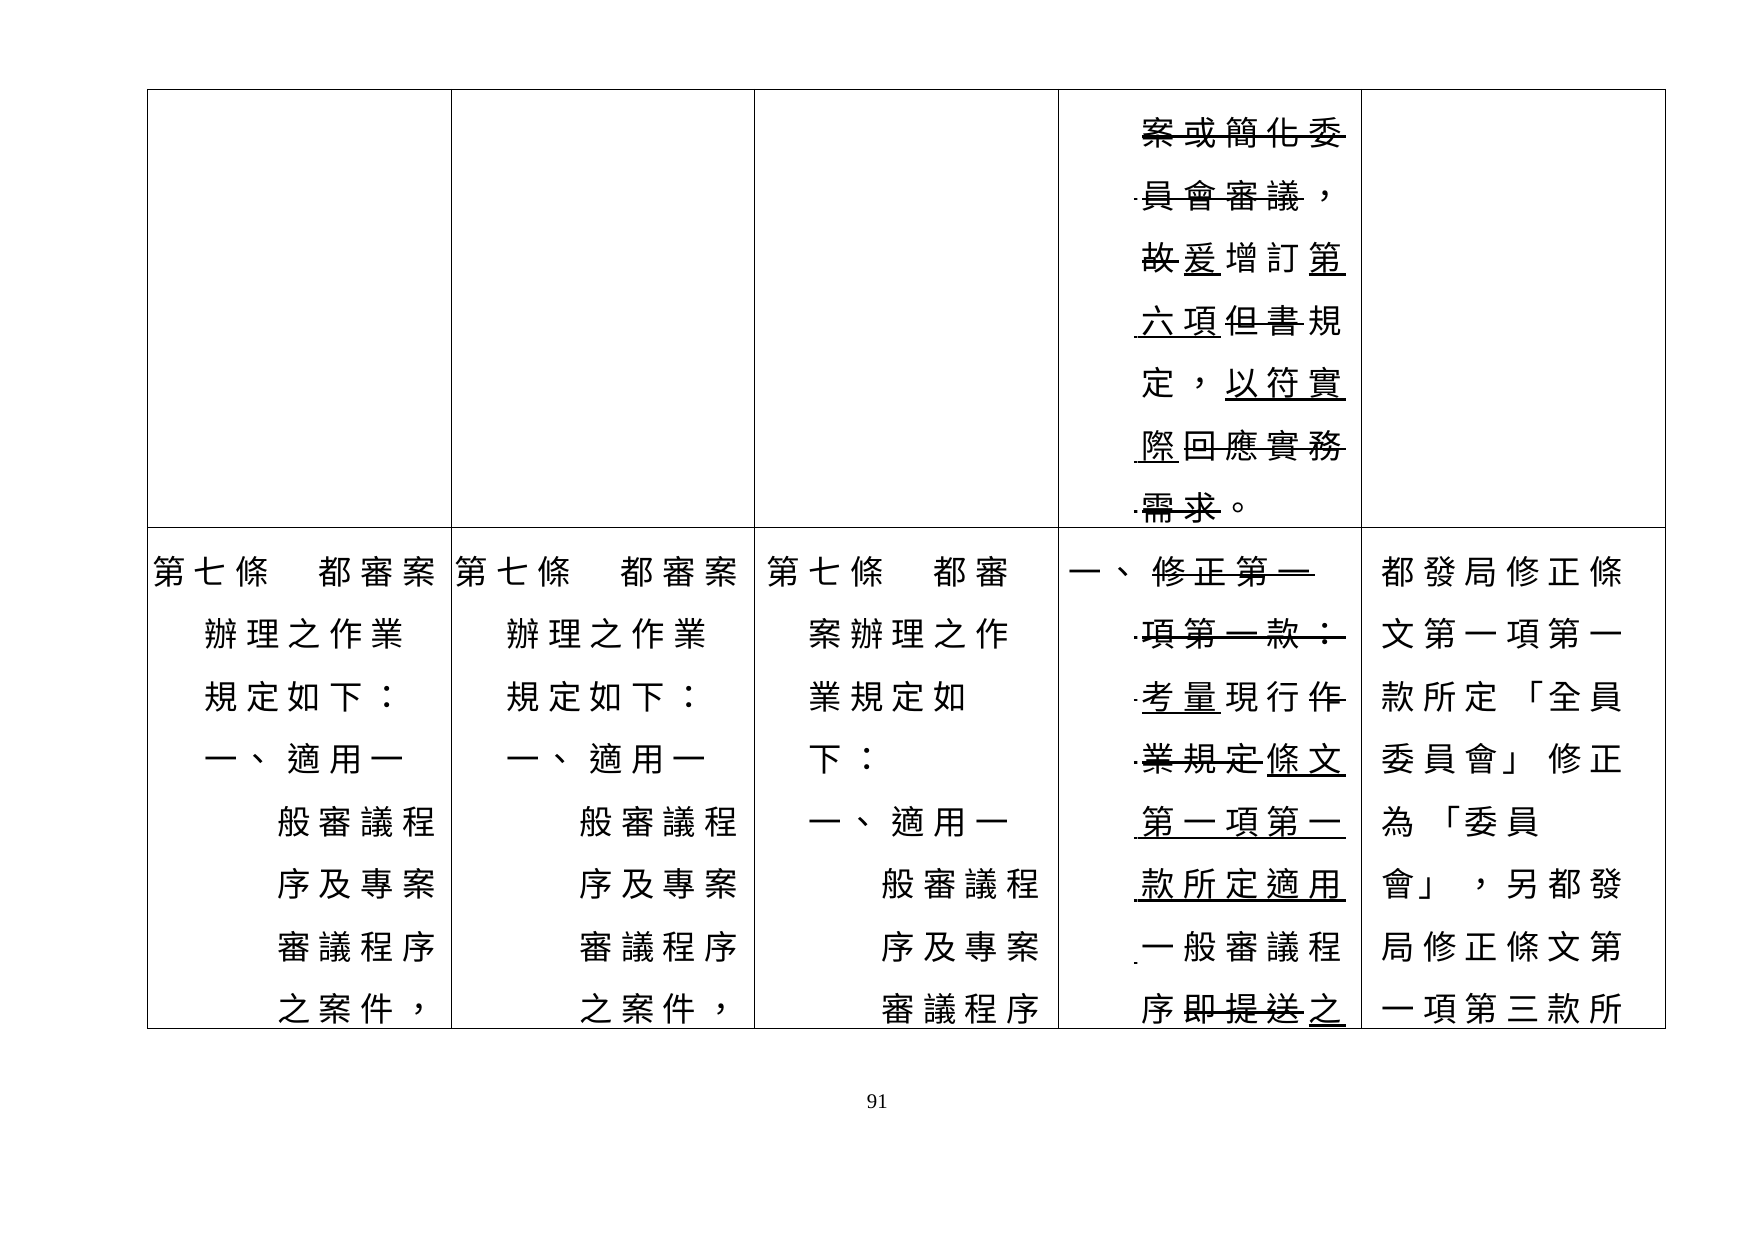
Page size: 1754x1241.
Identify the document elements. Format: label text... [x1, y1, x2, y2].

table_cell [1362, 90, 1665, 527]
table_cell [148, 90, 451, 527]
table_cell [452, 90, 754, 527]
table_cell 第七條 都審案辦理之作業規定如下： 一、適用一般審議程序及專案審議程序之案件， [148, 528, 451, 1028]
table_cell [755, 90, 1058, 527]
table_cell 第七條 都審案辦理之作業規定如下： 一、適用一般審議程序及專案審議程序 [755, 528, 1058, 1028]
table_cell 第七條 都審案辦理之作業規定如下： 一、適用一般審議程序及專案審議程序之案件， [452, 528, 754, 1028]
table_cell 一、修正第一項第一款：考量現行作業規定條文第一項第一款所定適用一般審議程序即提送之 [1059, 528, 1361, 1028]
table_cell 案或簡化委員會審議，故爰增訂第六項但書規定，以符實際回應實務需求。 [1059, 90, 1361, 527]
table_cell 都發局修正條文第一項第一款所定「全員委員會」修正為「委員會」，另都發局修正條文第一項第三款所 [1362, 528, 1665, 1028]
